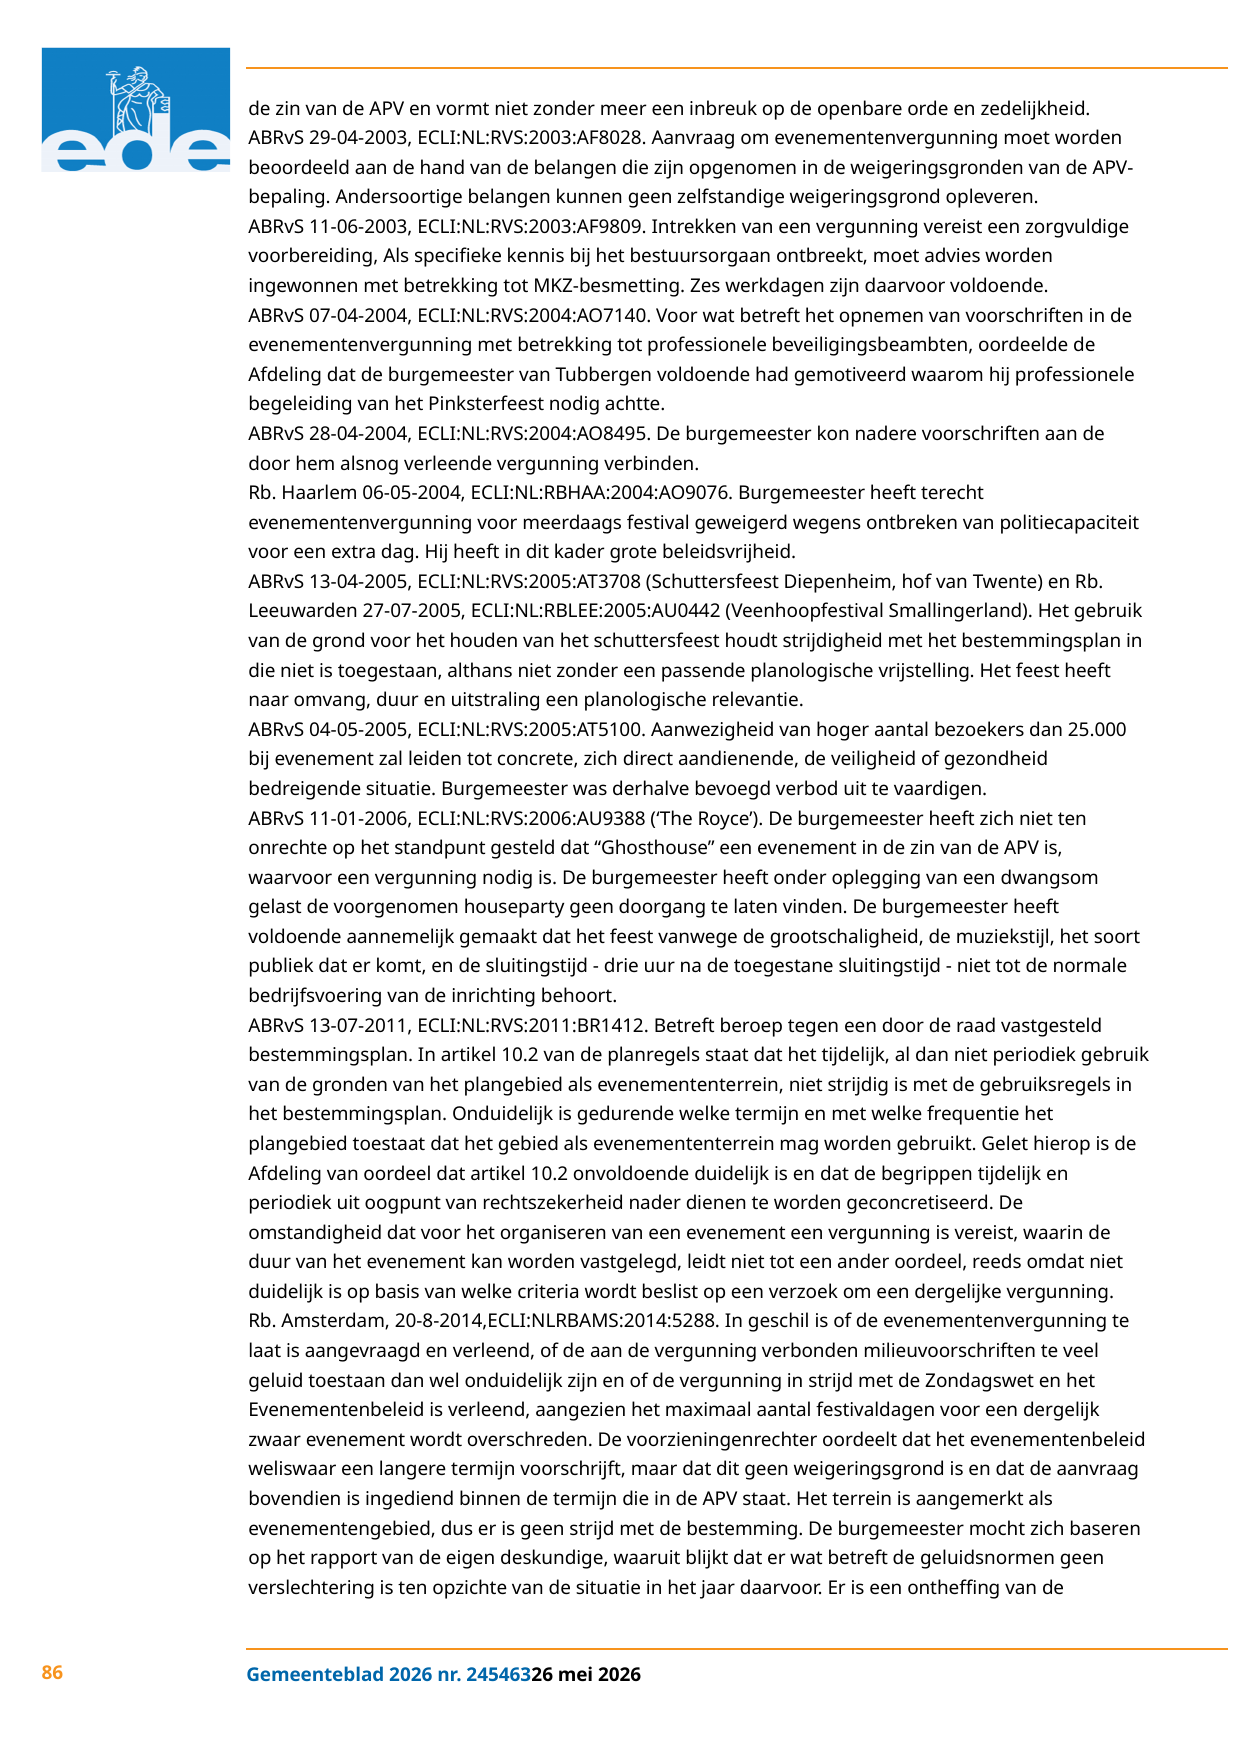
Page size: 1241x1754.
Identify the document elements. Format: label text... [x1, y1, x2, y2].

text ABRvS 13-07-2011, ECLI:NL:RVS:2011:BR1412. Betreft beroep tegen een door de raad vastgesteld bestemmingsplan. In artikel 10.2 van de planregels staat dat het tijdelijk, al dan niet periodiek gebruik van de gronden van het plangebied als evenemententerrein, niet strijdig is met de gebruiksregels in het bestemmingsplan. Onduidelijk is gedurende welke termijn en met welke frequentie het plangebied toestaat dat het gebied als evenemententerrein mag worden gebruikt. Gelet hierop is de Afdeling van oordeel dat artikel 10.2 onvoldoende duidelijk is en dat de begrippen tijdelijk en periodiek uit oogpunt van rechtszekerheid nader dienen te worden geconcretiseerd. De omstandigheid dat voor het organiseren van een evenement een vergunning is vereist, waarin de duur van het evenement kan worden vastgelegd, leidt niet tot een ander oordeel, reeds omdat niet duidelijk is op basis van welke criteria wordt beslist op een verzoek om een dergelijke vergunning. [248, 1012, 1152, 1304]
text Rb. Amsterdam, 20-8-2014,ECLI:NLRBAMS:2014:5288. In geschil is of de evenementenvergunning te laat is aangevraagd en verleend, of de aan de vergunning verbonden milieuvoorschriften te veel geluid toestaan dan wel onduidelijk zijn en of de vergunning in strijd met de Zondagswet en het Evenementenbeleid is verleend, aangezien het maximaal aantal festivaldagen voor een dergelijk zwaar evenement wordt overschreden. De voorzieningenrechter oordeelt dat het evenementenbeleid weliswaar een langere termijn voorschrijft, maar dat dit geen weigeringsgrond is en dat de aanvraag bovendien is ingediend binnen de termijn die in de APV staat. Het terrein is aangemerkt als evenementengebied, dus er is geen strijd met de bestemming. De burgemeester mocht zich baseren op het rapport van de eigen deskundige, waaruit blijkt dat er wat betreft de geluidsnormen geen verslechtering is ten opzichte van de situatie in het jaar daarvoor. Er is een ontheffing van de [248, 1308, 1152, 1600]
text Rb. Haarlem 06-05-2004, ECLI:NL:RBHAA:2004:AO9076. Burgemeester heeft terecht evenementenvergunning voor meerdaags festival geweigerd wegens ontbreken van politiecapaciteit voor een extra dag. Hij heeft in dit kader grote beleidsvrijheid. [248, 479, 1152, 564]
text ABRvS 11-01-2006, ECLI:NL:RVS:2006:AU9388 (‘The Royce’). De burgemeester heeft zich niet ten onrechte op het standpunt gesteld dat “Ghosthouse” een evenement in de zin van de APV is, waarvoor een vergunning nodig is. De burgemeester heeft onder oplegging van een dwangsom gelast de voorgenomen houseparty geen doorgang te laten vinden. De burgemeester heeft voldoende aannemelijk gemaakt dat het feest vanwege de grootschaligheid, de muziekstijl, het soort publiek dat er komt, en de sluitingstijd - drie uur na de toegestane sluitingstijd - niet tot de normale bedrijfsvoering van de inrichting behoort. [248, 805, 1152, 1008]
text ABRvS 29-04-2003, ECLI:NL:RVS:2003:AF8028. Aanvraag om evenementenvergunning moet worden beoordeeld aan de hand van de belangen die zijn opgenomen in de weigeringsgronden van de APV-bepaling. Andersoortige belangen kunnen geen zelfstandige weigeringsgrond opleveren. [248, 124, 1152, 209]
text de zin van de APV en vormt niet zonder meer een inbreuk op de openbare orde en zedelijkheid. [248, 95, 1152, 121]
text ABRvS 13-04-2005, ECLI:NL:RVS:2005:AT3708 (Schuttersfeest Diepenheim, hof van Twente) en Rb. Leeuwarden 27-07-2005, ECLI:NL:RBLEE:2005:AU0442 (Veenhoopfestival Smallingerland). Het gebruik van de grond voor het houden van het schuttersfeest houdt strijdigheid met het bestemmingsplan in die niet is toegestaan, althans niet zonder een passende planologische vrijstelling. Het feest heeft naar omvang, duur en uitstraling een planologische relevantie. [248, 568, 1152, 712]
text ABRvS 28-04-2004, ECLI:NL:RVS:2004:AO8495. De burgemeester kon nadere voorschriften aan de door hem alsnog verleende vergunning verbinden. [248, 420, 1152, 476]
picture [41, 47, 231, 172]
text ABRvS 11-06-2003, ECLI:NL:RVS:2003:AF9809. Intrekken van een vergunning vereist een zorgvuldige voorbereiding, Als specifieke kennis bij het bestuursorgaan ontbreekt, moet advies worden ingewonnen met betrekking tot MKZ-besmetting. Zes werkdagen zijn daarvoor voldoende. [248, 213, 1152, 298]
text ABRvS 04-05-2005, ECLI:NL:RVS:2005:AT5100. Aanwezigheid van hoger aantal bezoekers dan 25.000 bij evenement zal leiden tot concrete, zich direct aandienende, de veiligheid of gezondheid bedreigende situatie. Burgemeester was derhalve bevoegd verbod uit te vaardigen. [248, 716, 1152, 801]
text ABRvS 07-04-2004, ECLI:NL:RVS:2004:AO7140. Voor wat betreft het opnemen van voorschriften in de evenementenvergunning met betrekking tot professionele beveiligingsbeambten, oordeelde de Afdeling dat de burgemeester van Tubbergen voldoende had gemotiveerd waarom hij professionele begeleiding van het Pinksterfeest nodig achtte. [248, 302, 1152, 416]
